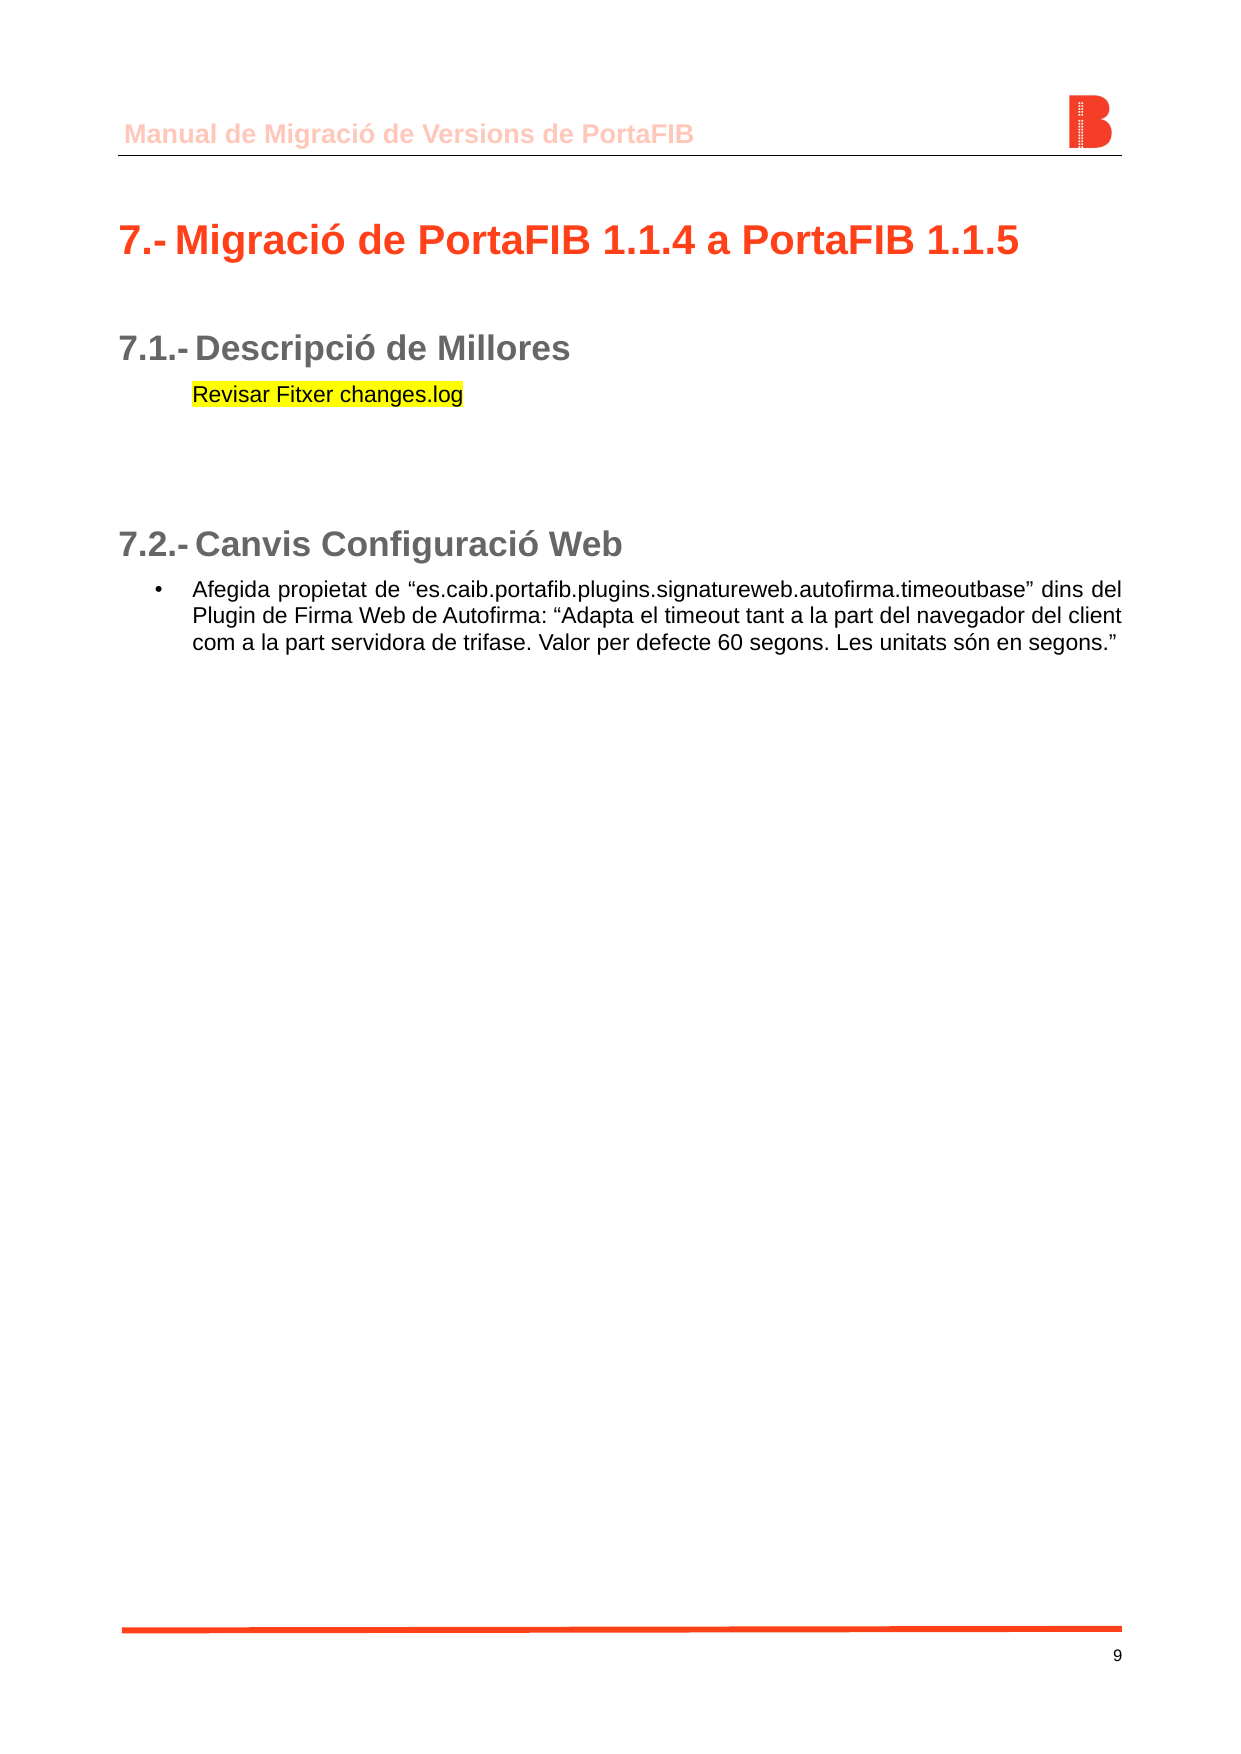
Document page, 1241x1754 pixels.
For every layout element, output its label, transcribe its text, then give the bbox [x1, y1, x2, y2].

list Afegida propietat de “es.caib.portafib.plugins.signatureweb.autofirma.timeoutbase” dins del Plugin de Firma Web de Autofirma: “Adapta el timeout tant a la part del navegador del client com a la part servidora de trifase. Valor per defecte 60 segons. Les unitats són en segons.” [154, 576, 1122, 655]
subtitle Migració de PortaFIB 1.1.4 a PortaFIB 1.1.5 [118, 216, 1122, 264]
picture [1063, 94, 1117, 150]
text Revisar Fitxer changes.log [118, 381, 1122, 407]
subtitle Canvis Configuració Web [118, 523, 1122, 563]
subtitle Descripció de Millores [118, 327, 1122, 368]
